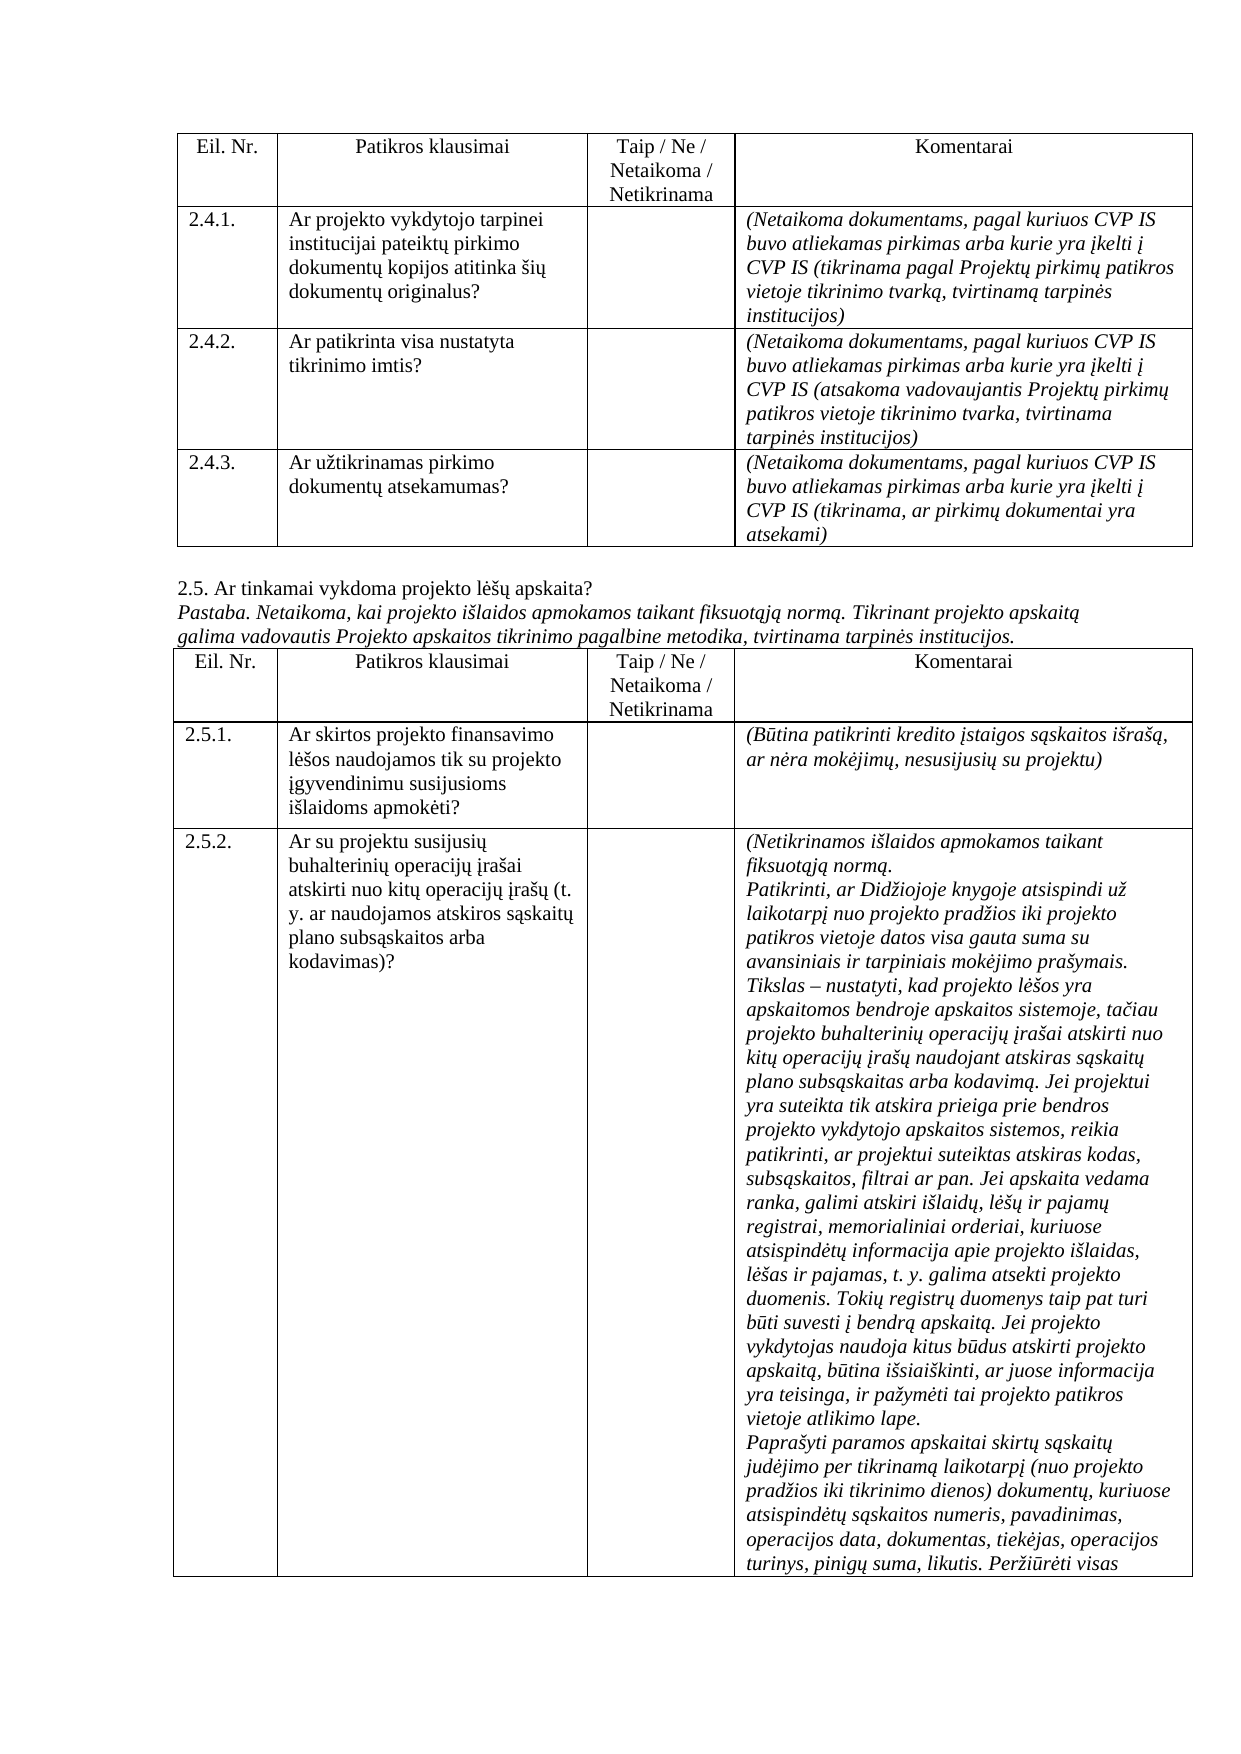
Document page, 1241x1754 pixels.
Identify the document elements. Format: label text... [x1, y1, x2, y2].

text Pastaba. Netaikoma, kai projekto išlaidos apmokamos taikant fiksuotąją normą. Tikrinant projekto apskaitą galima vadovautis Projekto apskaitos tikrinimo pagalbine metodika, tvirtinama tarpinės institucijos. [177, 600, 1122, 648]
table_header Komentarai [735, 649, 1192, 721]
table_cell 2.5.2. [174, 829, 277, 1576]
table_cell Ar projekto vykdytojo tarpinei institucijai pateiktų pirkimo dokumentų kopijos atitinka šių dokumentų originalus? [278, 207, 587, 327]
table_cell Ar patikrinta visa nustatyta tikrinimo imtis? [278, 329, 587, 449]
table_cell Ar su projektu susijusių buhalterinių operacijų įrašai atskirti nuo kitų operacijų įrašų (t. y. ar naudojamos atskiros sąskaitų plano subsąskaitos arba kodavimas)? [278, 829, 587, 1576]
table_cell (Netaikoma dokumentams, pagal kuriuos CVP IS buvo atliekamas pirkimas arba kurie yra įkelti į CVP IS (tikrinama pagal Projektų pirkimų patikros vietoje tikrinimo tvarką, tvirtinamą tarpinės institucijos) [736, 207, 1192, 327]
table_header Eil. Nr. [174, 649, 277, 721]
table_cell (Netikrinamos išlaidos apmokamos taikant fiksuotąją normą. Patikrinti, ar Didžiojoje knygoje atsispindi už laikotarpį nuo projekto pradžios iki projekto patikros vietoje datos visa gauta suma su avansiniais ir tarpiniais mokėjimo prašymais. Tikslas – nustatyti, kad projekto lėšos yra apskaitomos bendroje apskaitos sistemoje, tačiau projekto buhalterinių operacijų įrašai atskirti nuo kitų operacijų įrašų naudojant atskiras sąskaitų plano subsąskaitas arba kodavimą. Jei projektui yra suteikta tik atskira prieiga prie bendros projekto vykdytojo apskaitos sistemos, reikia patikrinti, ar projektui suteiktas atskiras kodas, subsąskaitos, filtrai ar pan. Jei apskaita vedama ranka, galimi atskiri išlaidų, lėšų ir pajamų registrai, memorialiniai orderiai, kuriuose atsispindėtų informacija apie projekto išlaidas, lėšas ir pajamas, t. y. galima atsekti projekto duomenis. Tokių registrų duomenys taip pat turi būti suvesti į bendrą apskaitą. Jei projekto vykdytojas naudoja kitus būdus atskirti projekto apskaitą, būtina išsiaiškinti, ar juose informacija yra teisinga, ir pažymėti tai projekto patikros vietoje atlikimo lape. Paprašyti paramos apskaitai skirtų sąskaitų judėjimo per tikrinamą laikotarpį (nuo projekto pradžios iki tikrinimo dienos) dokumentų, kuriuose atsispindėtų sąskaitos numeris, pavadinimas, operacijos data, dokumentas, tiekėjas, operacijos turinys, pinigų suma, likutis. Peržiūrėti visas [735, 829, 1192, 1576]
table_cell 2.4.2. [178, 329, 277, 449]
table_cell (Netaikoma dokumentams, pagal kuriuos CVP IS buvo atliekamas pirkimas arba kurie yra įkelti į CVP IS (atsakoma vadovaujantis Projektų pirkimų patikros vietoje tikrinimo tvarka, tvirtinama tarpinės institucijos) [736, 329, 1192, 449]
table_header Komentarai [736, 134, 1192, 206]
table_cell Ar užtikrinamas pirkimo dokumentų atsekamumas? [278, 450, 587, 546]
table_cell 2.4.3. [178, 450, 277, 546]
table_cell [588, 723, 734, 828]
text 2.5. Ar tinkamai vykdoma projekto lėšų apskaita? [177, 576, 1122, 600]
table_cell [588, 450, 734, 546]
table_cell (Netaikoma dokumentams, pagal kuriuos CVP IS buvo atliekamas pirkimas arba kurie yra įkelti į CVP IS (tikrinama, ar pirkimų dokumentai yra atsekami) [736, 450, 1192, 546]
table_cell [588, 829, 734, 1576]
table_cell Ar skirtos projekto finansavimo lėšos naudojamos tik su projekto įgyvendinimu susijusioms išlaidoms apmokėti? [278, 723, 587, 828]
table_header Taip / Ne / Netaikoma / Netikrinama [588, 649, 734, 721]
table_cell [588, 207, 734, 327]
table_header Taip / Ne / Netaikoma / Netikrinama [588, 134, 734, 206]
table_header Patikros klausimai [278, 134, 587, 206]
table_cell 2.5.1. [174, 723, 277, 828]
table_header Eil. Nr. [178, 134, 277, 206]
table_cell [588, 329, 734, 449]
table_cell 2.4.1. [178, 207, 277, 327]
table_cell (Būtina patikrinti kredito įstaigos sąskaitos išrašą, ar nėra mokėjimų, nesusijusių su projektu) [735, 723, 1192, 828]
table_header Patikros klausimai [278, 649, 587, 721]
